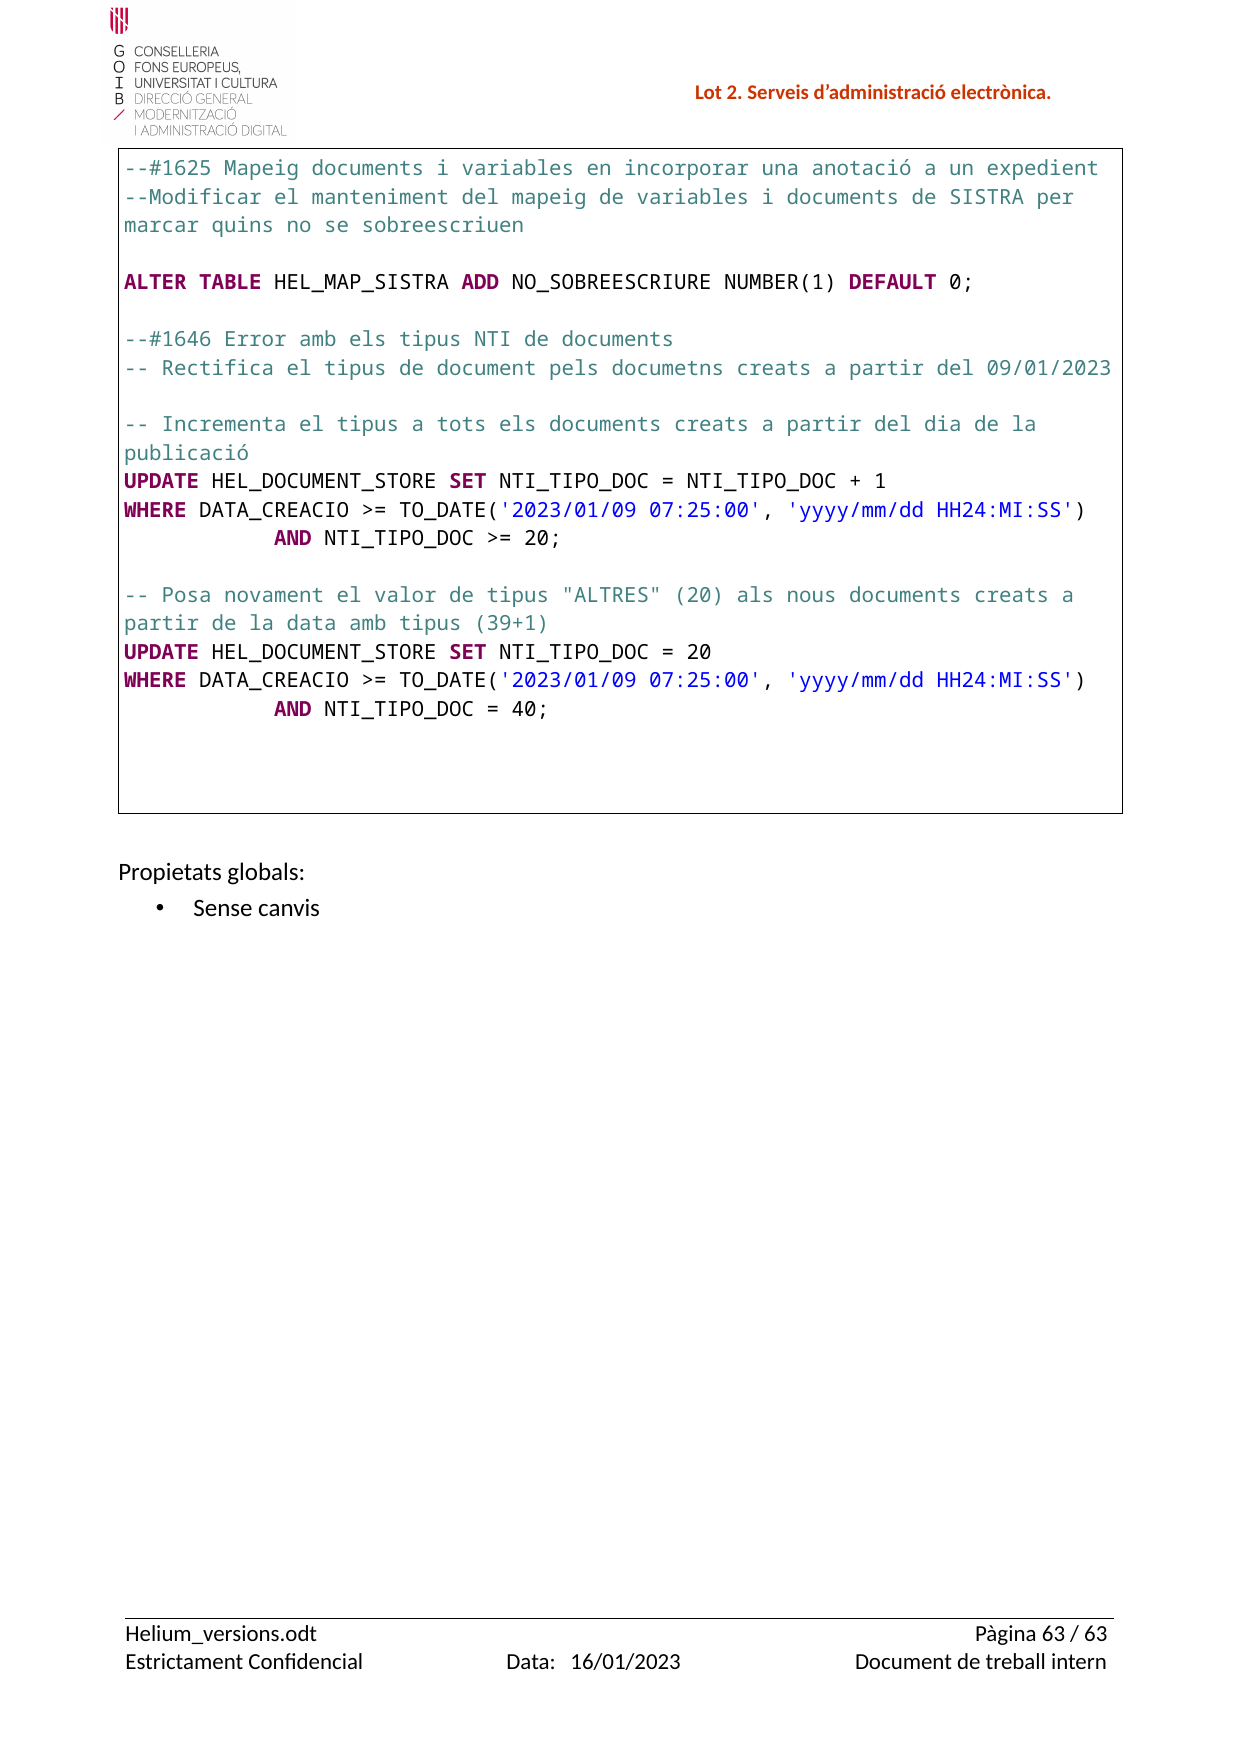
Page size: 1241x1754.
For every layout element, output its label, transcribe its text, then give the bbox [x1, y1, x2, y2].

table_header --#1625 Mapeig documents i variables en incorporar una anotació a un expedient --Modificar el manteniment del mapeig de variables i documents de SISTRA per marcar quins no se sobreescriuen ALTER TABLE HEL_MAP_SISTRA ADD NO_SOBREESCRIURE NUMBER(1) DEFAULT 0; --#1646 Error amb els tipus NTI de documents -- Rectifica el tipus de document pels documetns creats a partir del 09/01/2023 -- Incrementa el tipus a tots els documents creats a partir del dia de la publicació UPDATE HEL_DOCUMENT_STORE SET NTI_TIPO_DOC = NTI_TIPO_DOC + 1 WHERE DATA_CREACIO >= TO_DATE('2023/01/09 07:25:00', 'yyyy/mm/dd HH24:MI:SS') AND NTI_TIPO_DOC >= 20; -- Posa novament el valor de tipus "ALTRES" (20) als nous documents creats a partir de la data amb tipus (39+1) UPDATE HEL_DOCUMENT_STORE SET NTI_TIPO_DOC = 20 WHERE DATA_CREACIO >= TO_DATE('2023/01/09 07:25:00', 'yyyy/mm/dd HH24:MI:SS') AND NTI_TIPO_DOC = 40; [119, 149, 1122, 813]
picture [100, 0, 297, 144]
list Sense canvis [156, 892, 1122, 923]
text Propietats globals: [118, 856, 1122, 886]
